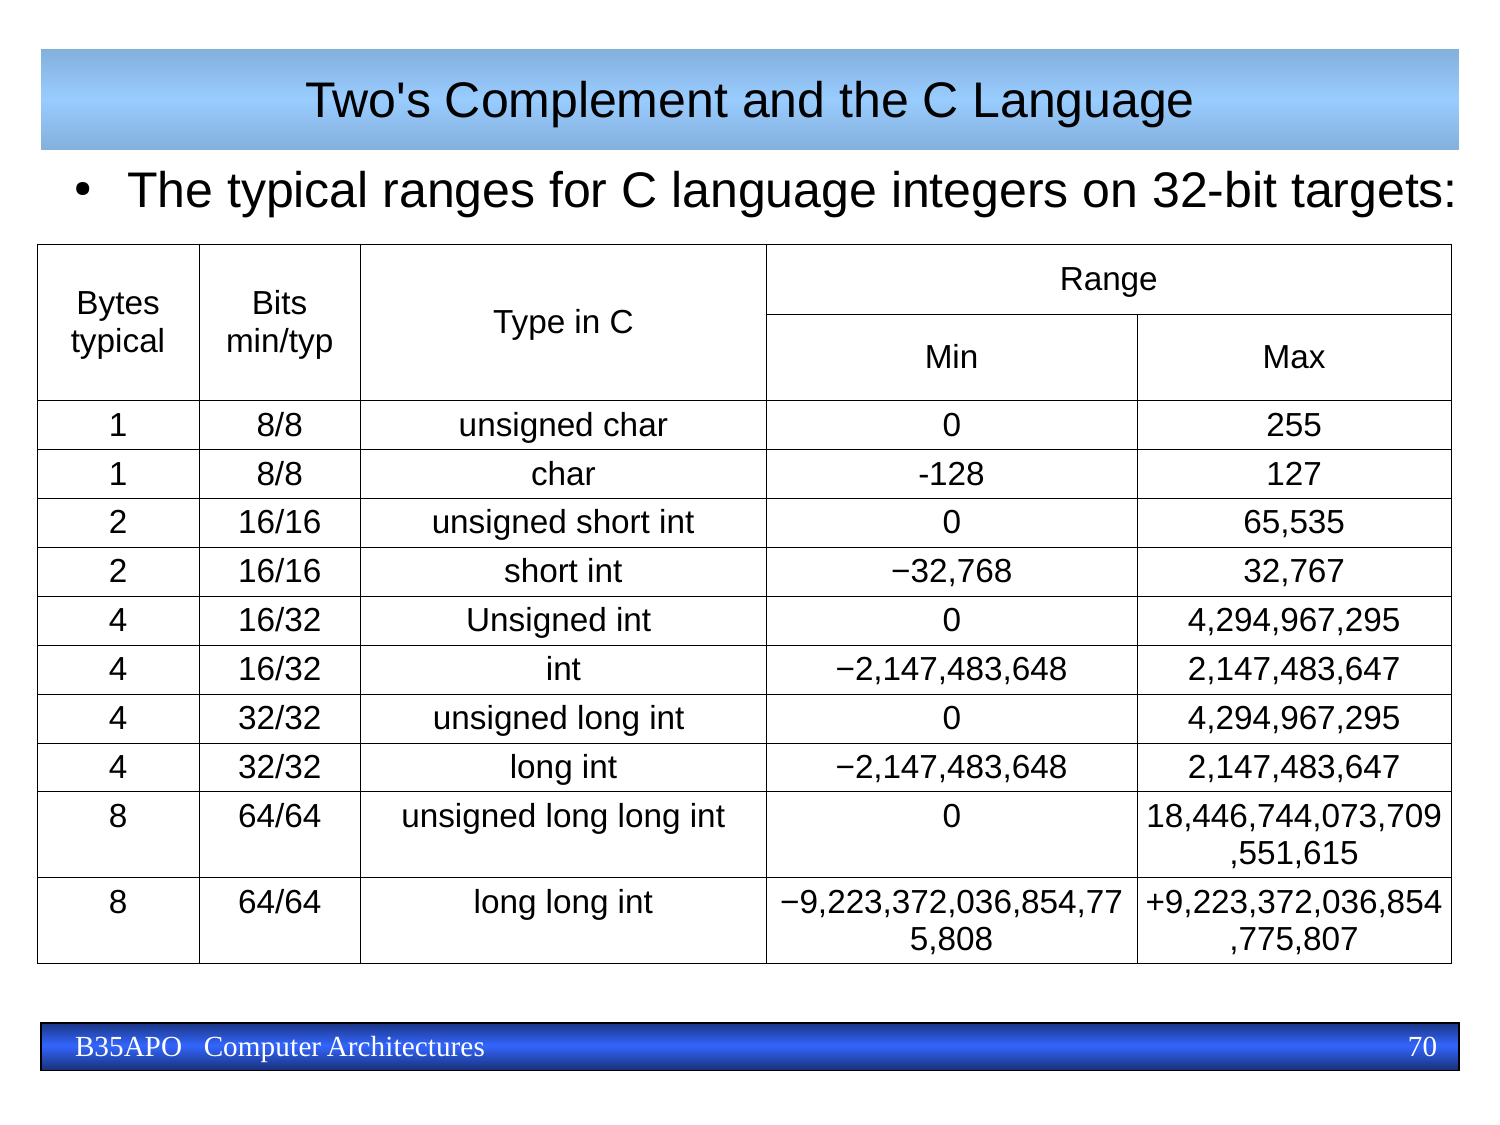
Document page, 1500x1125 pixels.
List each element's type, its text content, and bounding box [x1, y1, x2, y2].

table_cell 16/32 [200, 597, 360, 645]
table_header Range [767, 245, 1451, 314]
table_cell Max [1138, 315, 1451, 400]
title Two's Complement and the C Language [41, 49, 1459, 150]
table_cell 0 [767, 499, 1137, 547]
table_cell 2 [38, 548, 199, 596]
table_cell 32/32 [200, 695, 360, 743]
table_cell unsigned long int [361, 695, 766, 743]
table_cell 0 [767, 597, 1137, 645]
table_cell +9,223,372,036,854,775,807 [1138, 878, 1451, 963]
table_cell 1 [38, 401, 199, 449]
table_cell −32,768 [767, 548, 1137, 596]
table_cell −9,223,372,036,854,775,808 [767, 878, 1137, 963]
table_cell 0 [767, 401, 1137, 449]
table_cell int [361, 646, 766, 694]
table_cell unsigned short int [361, 499, 766, 547]
table_cell 2,147,483,647 [1138, 646, 1451, 694]
table_cell long int [361, 744, 766, 791]
table_header Type in C [361, 245, 766, 400]
table_cell short int [361, 548, 766, 596]
table_cell 0 [767, 792, 1137, 877]
table_cell 4,294,967,295 [1138, 597, 1451, 645]
table_cell char [361, 450, 766, 498]
table_cell 32,767 [1138, 548, 1451, 596]
table_cell 65,535 [1138, 499, 1451, 547]
list The typical ranges for C language integers on 32-bit targets: [56, 162, 1475, 1026]
table_cell 255 [1138, 401, 1451, 449]
table_cell 4 [38, 695, 199, 743]
table_cell unsigned char [361, 401, 766, 449]
table_cell 8 [38, 792, 199, 877]
table_cell 32/32 [200, 744, 360, 791]
table_cell −2,147,483,648 [767, 646, 1137, 694]
table_cell 2,147,483,647 [1138, 744, 1451, 791]
table_cell 2 [38, 499, 199, 547]
table_cell 18,446,744,073,709,551,615 [1138, 792, 1451, 877]
table_header Bytes typical [38, 245, 199, 400]
table_cell 64/64 [200, 792, 360, 877]
table_cell 127 [1138, 450, 1451, 498]
table_cell Min [767, 315, 1137, 400]
table_cell −2,147,483,648 [767, 744, 1137, 791]
table_cell 4 [38, 646, 199, 694]
table_cell 64/64 [200, 878, 360, 963]
table_cell 8 [38, 878, 199, 963]
table_cell 4 [38, 744, 199, 791]
table_cell 4 [38, 597, 199, 645]
table_cell 4,294,967,295 [1138, 695, 1451, 743]
table_cell long long int [361, 878, 766, 963]
table_cell unsigned long long int [361, 792, 766, 877]
table_header Bits min/typ [200, 245, 360, 400]
table_cell 16/16 [200, 499, 360, 547]
table_cell 8/8 [200, 450, 360, 498]
table_cell 1 [38, 450, 199, 498]
table_cell 16/16 [200, 548, 360, 596]
table_cell -128 [767, 450, 1137, 498]
table_cell 0 [767, 695, 1137, 743]
table_cell 8/8 [200, 401, 360, 449]
table_cell Unsigned int [361, 597, 766, 645]
table_cell 16/32 [200, 646, 360, 694]
